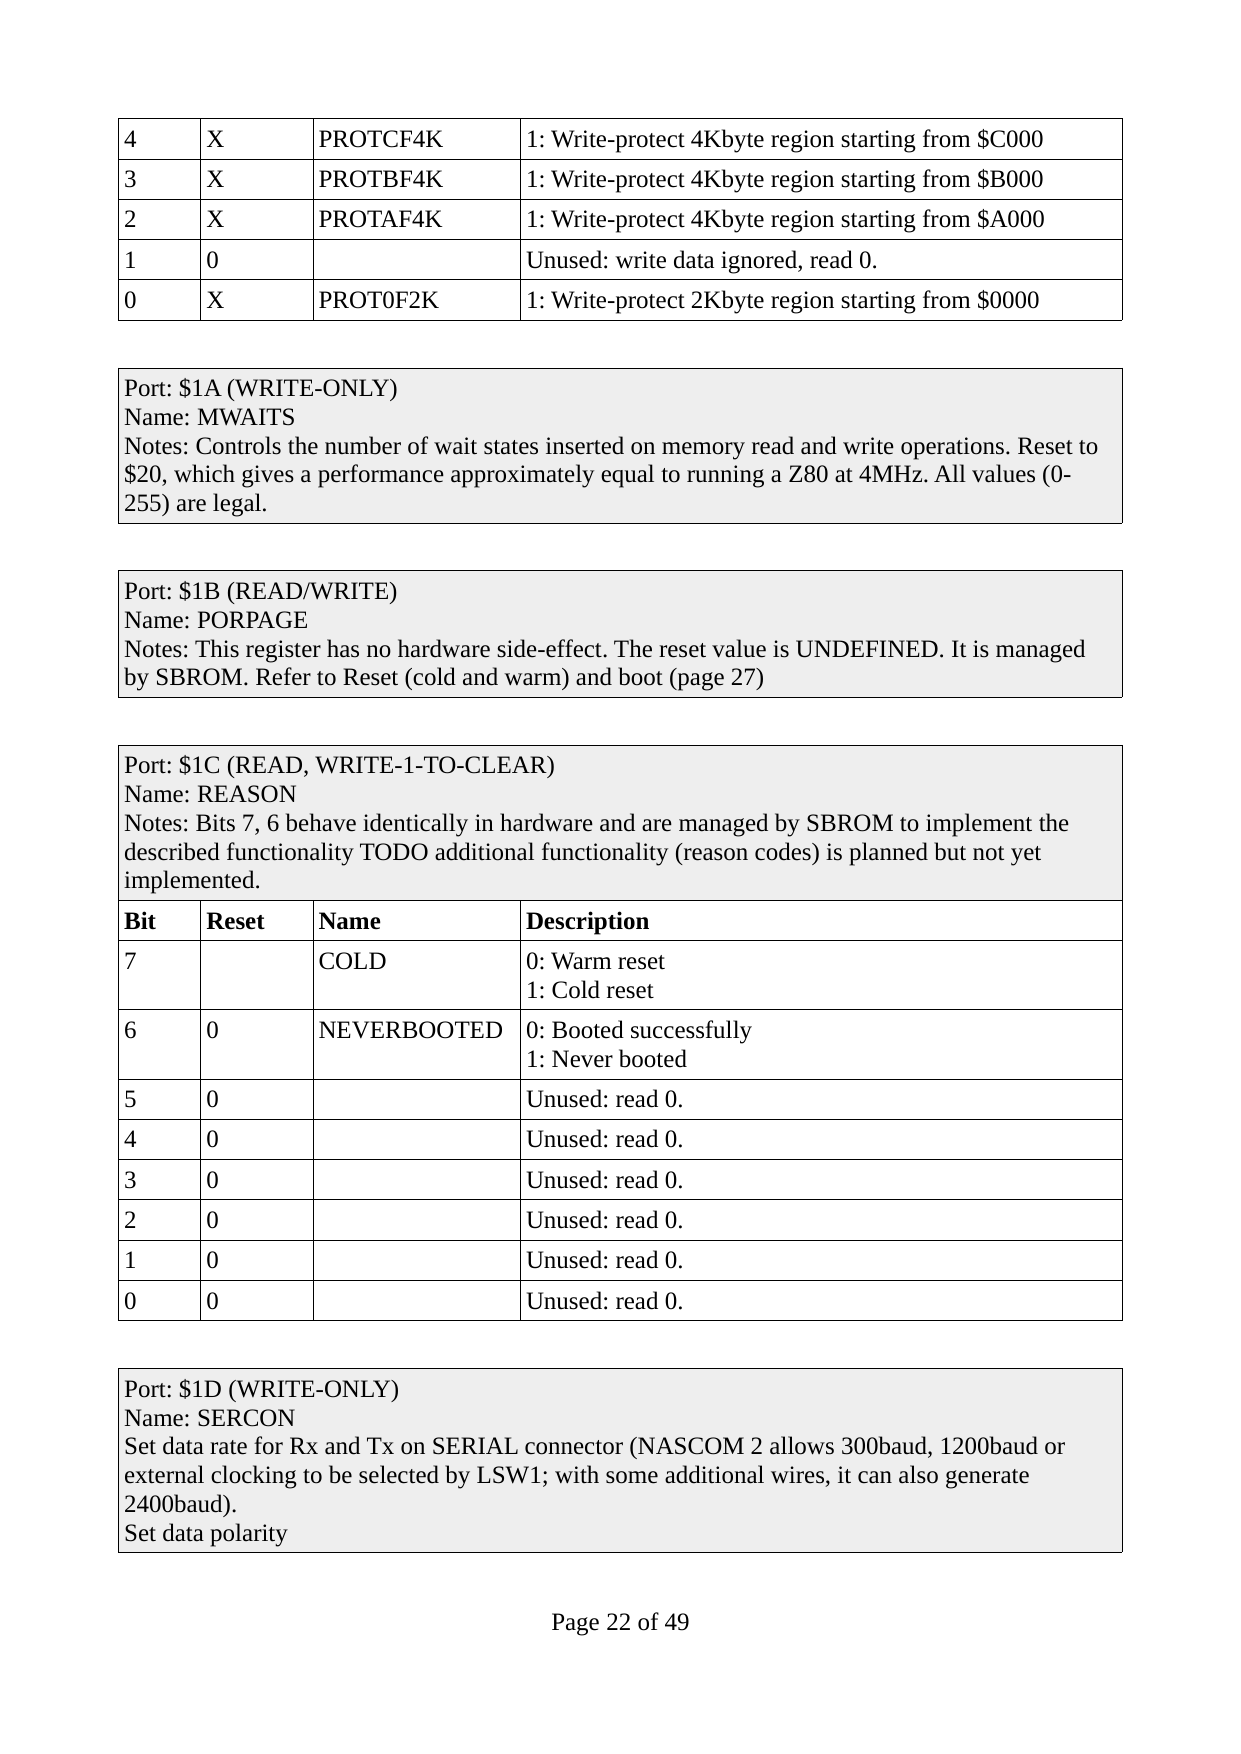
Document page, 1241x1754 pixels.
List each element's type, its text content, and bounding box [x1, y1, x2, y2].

table_cell 0 [201, 1281, 313, 1320]
table_cell NEVERBOOTED [314, 1010, 520, 1078]
table_cell Unused: write data ignored, read 0. [521, 240, 1122, 279]
table_cell 0 [201, 1241, 313, 1280]
table_cell 0 [201, 1080, 313, 1119]
table_cell 1: Write-protect 4Kbyte region starting from $B000 [521, 160, 1122, 199]
table_cell 4 [119, 1120, 200, 1159]
table_cell 4 [119, 119, 200, 158]
table_cell Reset [201, 901, 313, 940]
table_cell 0: Booted successfully 1: Never booted [521, 1010, 1122, 1078]
table_cell 1 [119, 1241, 200, 1280]
table_header Port: $1A (WRITE-ONLY) Name: MWAITS Notes: Controls the number of wait states inserted on memory read and write operations. Reset to $20, which gives a performance approximately equal to running a Z80 at 4MHz. All values (0-255) are legal. [119, 369, 1122, 523]
table_cell X [201, 200, 313, 239]
table_cell PROTBF4K [314, 160, 520, 199]
table_cell [314, 1080, 520, 1119]
table_cell PROT0F2K [314, 280, 520, 320]
table_cell Unused: read 0. [521, 1241, 1122, 1280]
table_cell X [201, 280, 313, 320]
table_cell Description [521, 901, 1122, 940]
table_cell 0 [119, 280, 200, 320]
table_cell 5 [119, 1080, 200, 1119]
table_cell 7 [119, 941, 200, 1009]
table_cell [314, 1160, 520, 1199]
table_header Port: $1D (WRITE-ONLY) Name: SERCON Set data rate for Rx and Tx on SERIAL connector (NASCOM 2 allows 300baud, 1200baud or external clocking to be selected by LSW1; with some additional wires, it can also generate 2400baud). Set data polarity [119, 1369, 1122, 1552]
table_cell 6 [119, 1010, 200, 1078]
table_cell [314, 240, 520, 279]
table_cell 0 [201, 1160, 313, 1199]
table_cell [201, 941, 313, 1009]
table_cell 1: Write-protect 2Kbyte region starting from $0000 [521, 280, 1122, 320]
table_cell 0 [119, 1281, 200, 1320]
table_header Port: $1B (READ/WRITE) Name: PORPAGE Notes: This register has no hardware side-effect. The reset value is UNDEFINED. It is managed by SBROM. Refer to Reset (cold and warm) and boot (page 27) [119, 571, 1122, 697]
table_cell Unused: read 0. [521, 1281, 1122, 1320]
table_cell PROTCF4K [314, 119, 520, 158]
table_cell 2 [119, 1200, 200, 1240]
table_cell [314, 1200, 520, 1240]
table_cell 0 [201, 1200, 313, 1240]
table_cell PROTAF4K [314, 200, 520, 239]
table_cell Unused: read 0. [521, 1160, 1122, 1199]
table_cell 3 [119, 1160, 200, 1199]
table_cell Unused: read 0. [521, 1120, 1122, 1159]
table_cell 0 [201, 1010, 313, 1078]
table_cell Name [314, 901, 520, 940]
table_cell 2 [119, 200, 200, 239]
table_cell Bit [119, 901, 200, 940]
table_cell 1 [119, 240, 200, 279]
table_cell 0: Warm reset 1: Cold reset [521, 941, 1122, 1009]
table_cell Unused: read 0. [521, 1080, 1122, 1119]
table_cell 0 [201, 1120, 313, 1159]
table_cell [314, 1281, 520, 1320]
table_cell 0 [201, 240, 313, 279]
table_cell X [201, 119, 313, 158]
table_header Port: $1C (READ, WRITE-1-TO-CLEAR) Name: REASON Notes: Bits 7, 6 behave identically in hardware and are managed by SBROM to implement the described functionality TODO additional functionality (reason codes) is planned but not yet implemented. [119, 746, 1122, 900]
table_cell COLD [314, 941, 520, 1009]
table_cell [314, 1241, 520, 1280]
table_cell 3 [119, 160, 200, 199]
table_cell [314, 1120, 520, 1159]
table_cell 1: Write-protect 4Kbyte region starting from $A000 [521, 200, 1122, 239]
table_cell 1: Write-protect 4Kbyte region starting from $C000 [521, 119, 1122, 158]
table_cell X [201, 160, 313, 199]
table_cell Unused: read 0. [521, 1200, 1122, 1240]
